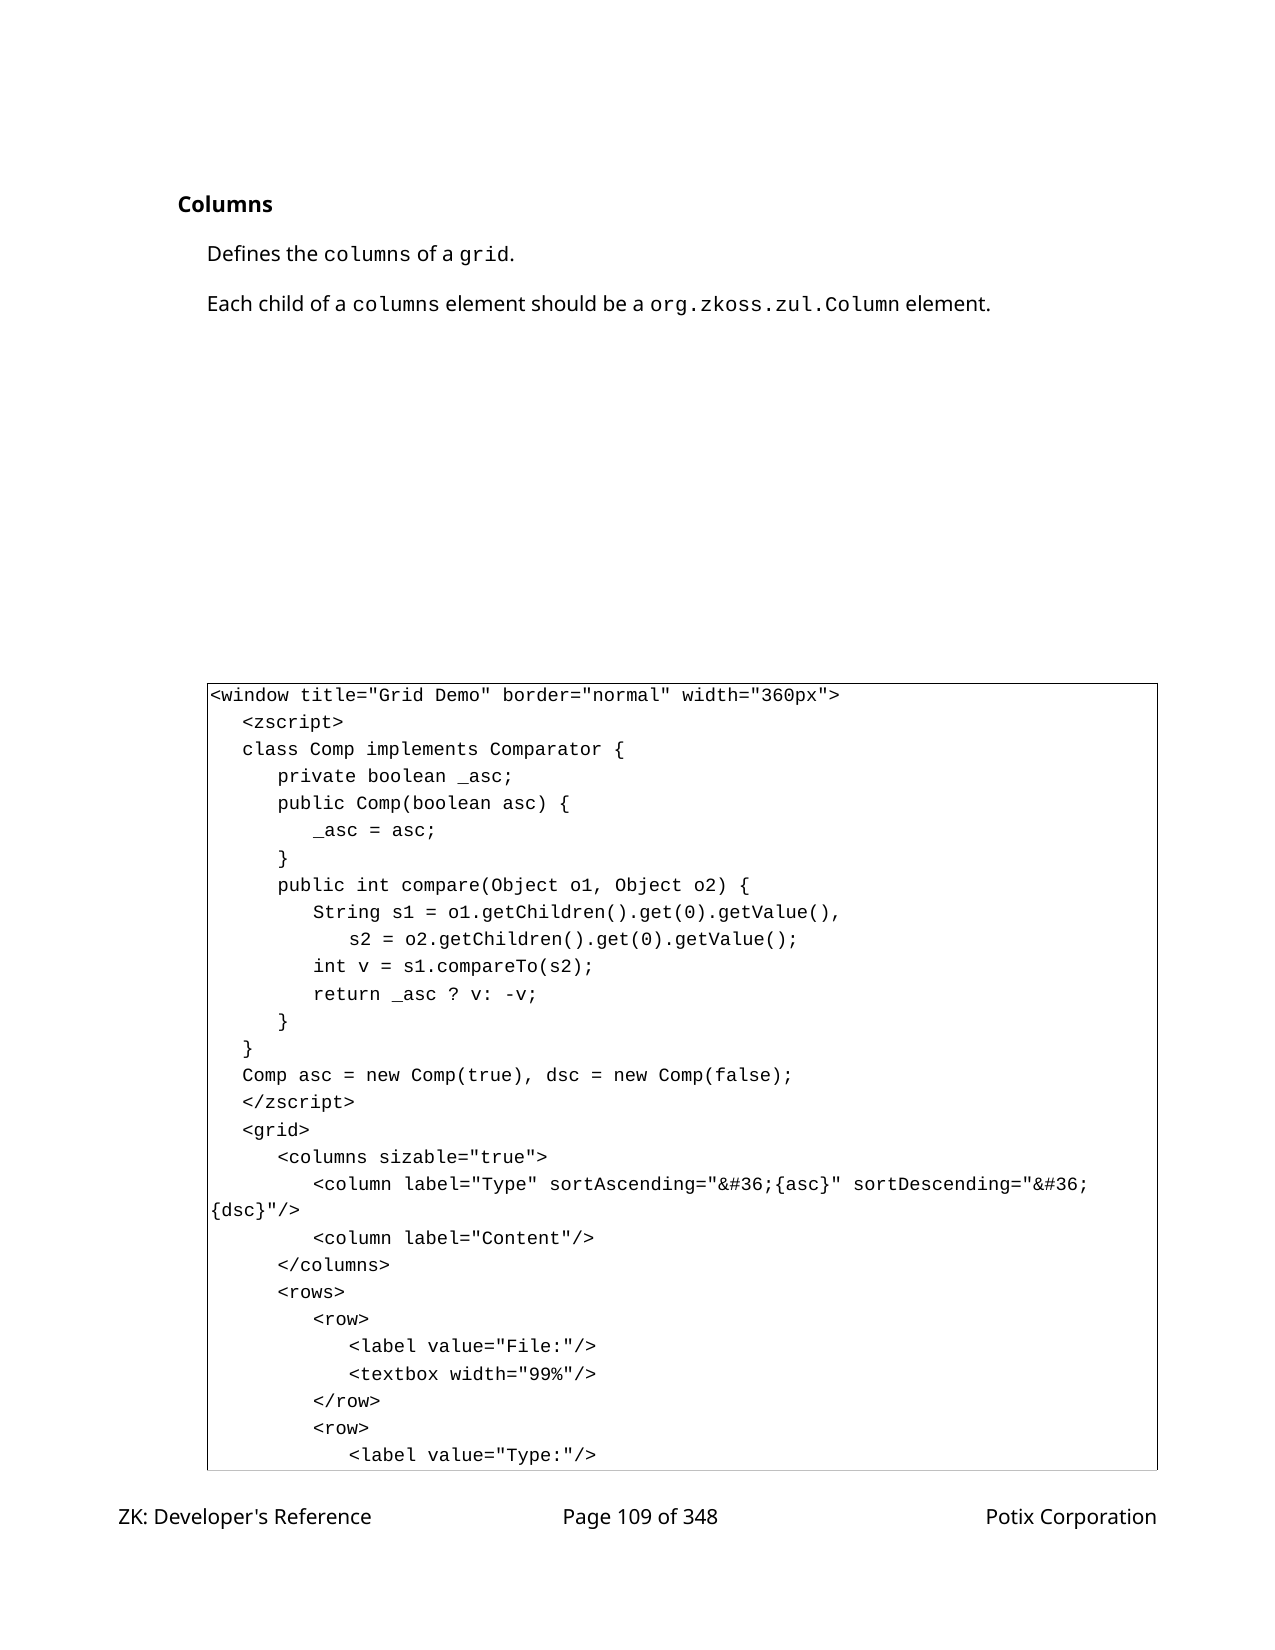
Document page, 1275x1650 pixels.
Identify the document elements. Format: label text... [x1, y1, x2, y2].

text <column label="Content"/> [208, 1226, 1157, 1250]
text s2 = o2.getChildren().get(0).getValue(); [208, 927, 1157, 951]
text private boolean _asc; [208, 764, 1157, 788]
subtitle Columns [177, 189, 1157, 219]
text } [208, 1009, 1157, 1033]
text } [208, 846, 1157, 870]
text <textbox width="99%"/> [208, 1361, 1157, 1386]
text Each child of a columns element should be a org.zkoss.zul.Column element. [207, 289, 1157, 317]
text <grid> [208, 1117, 1157, 1142]
text int v = s1.compareTo(s2); [208, 954, 1157, 978]
text Defines the columns of a grid. [207, 239, 1157, 268]
text Comp asc = new Comp(true), dsc = new Comp(false); [208, 1063, 1157, 1087]
text return _asc ? v: -v; [208, 981, 1157, 1006]
text <columns sizable="true"> [208, 1144, 1157, 1169]
text <label value="Type:"/> [208, 1443, 1157, 1470]
text public int compare(Object o1, Object o2) { [208, 873, 1157, 897]
text String s1 = o1.getChildren().get(0).getValue(), [208, 900, 1157, 924]
text <row> [208, 1307, 1157, 1331]
text <zscript> [208, 709, 1157, 734]
text </row> [208, 1389, 1157, 1413]
text </zscript> [208, 1090, 1157, 1114]
text <rows> [208, 1280, 1157, 1304]
text <window title="Grid Demo" border="normal" width="360px"> [208, 684, 1157, 707]
text </columns> [208, 1253, 1157, 1277]
text <label value="File:"/> [208, 1334, 1157, 1358]
text <column label="Type" sortAscending="&#36;{asc}" sortDescending="&#36;{dsc}"/> [208, 1172, 1157, 1223]
text } [208, 1036, 1157, 1060]
text public Comp(boolean asc) { [208, 791, 1157, 815]
text _asc = asc; [208, 818, 1157, 843]
text class Comp implements Comparator { [208, 737, 1157, 761]
text <row> [208, 1416, 1157, 1440]
